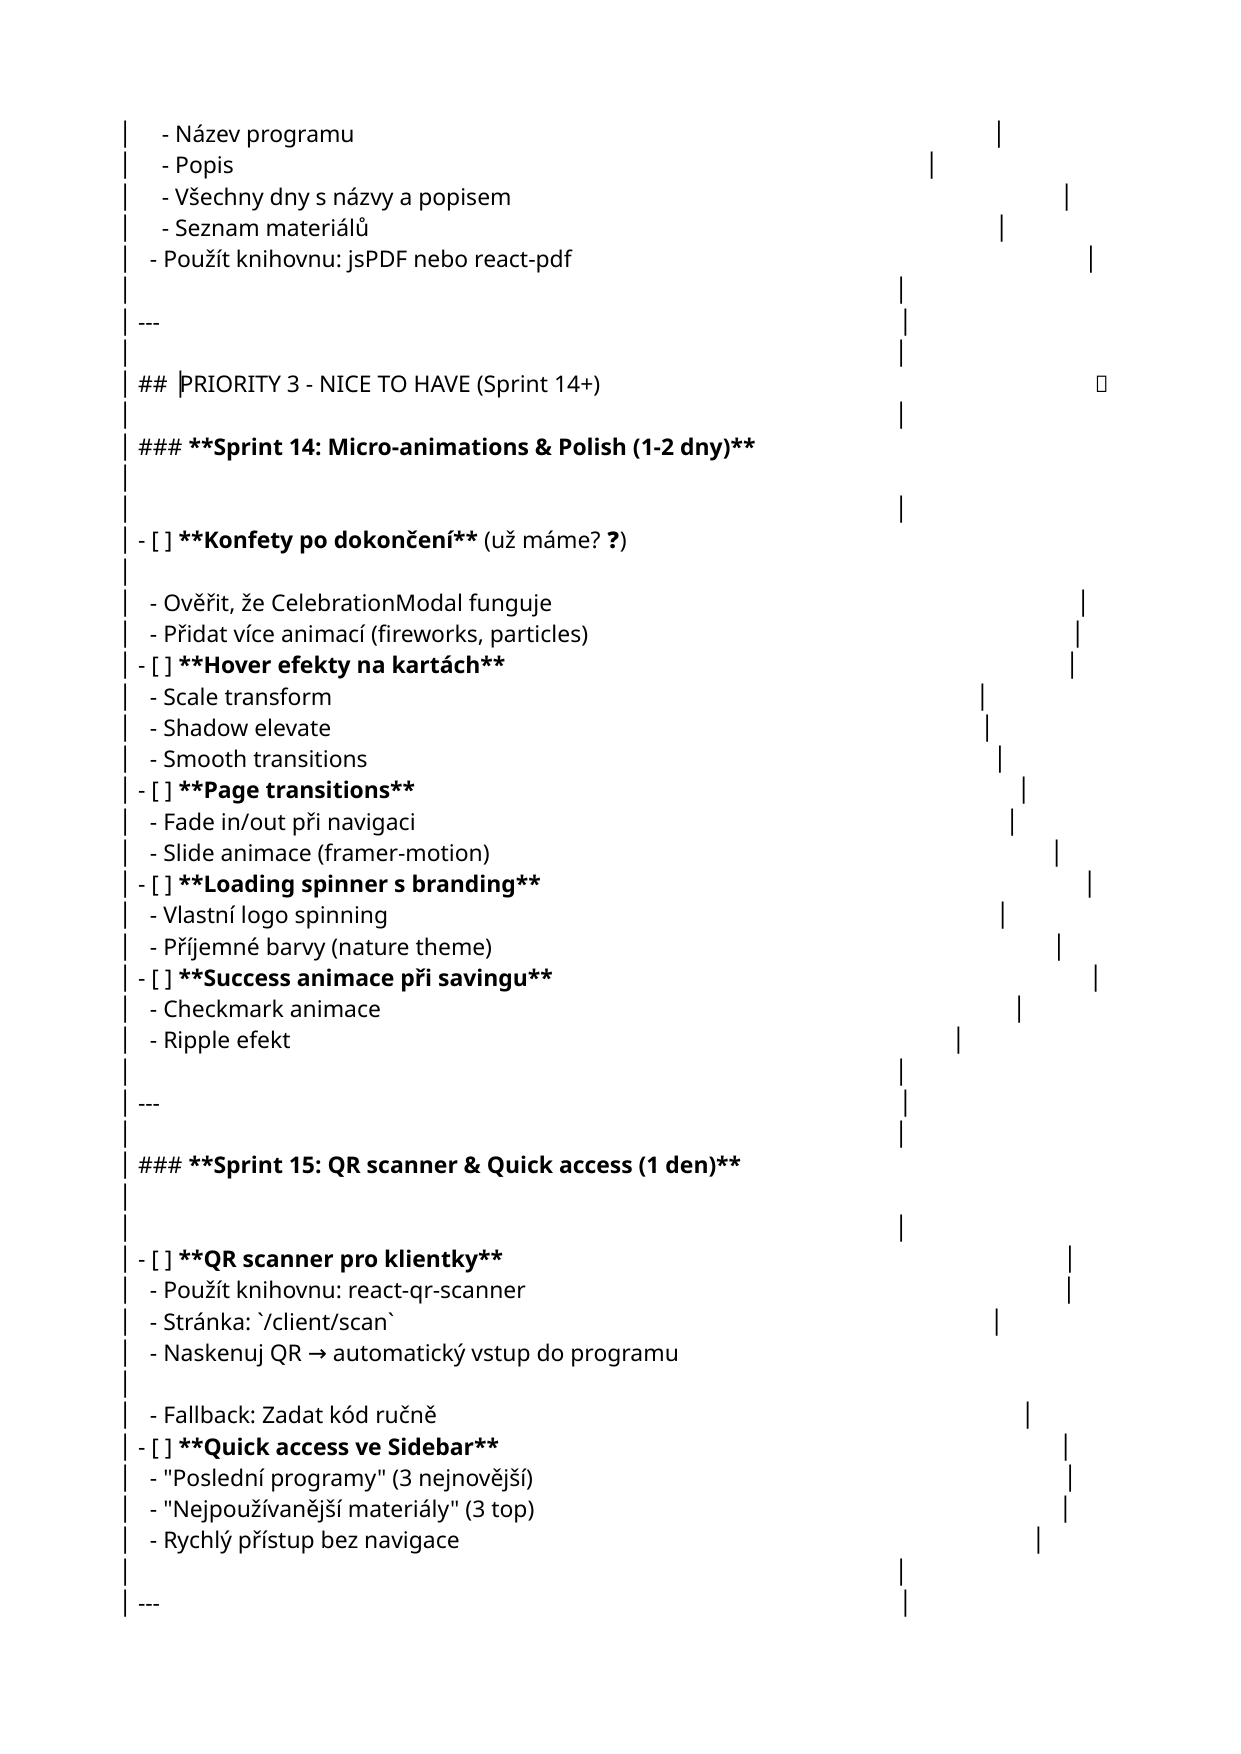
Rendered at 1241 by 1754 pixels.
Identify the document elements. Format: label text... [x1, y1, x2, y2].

text │ - [ ] **QR scanner pro klientky** │ [118, 1243, 1122, 1274]
text │ - [ ] **Hover efekty na kartách** │ [118, 649, 1122, 681]
text │ │ [118, 493, 1122, 524]
text │ - Příjemné barvy (nature theme) │ [118, 931, 1122, 962]
text │ - [ ] **Konfety po dokončení** (už máme? ❓) │ [118, 524, 1122, 587]
text │ │ [118, 399, 1122, 431]
text │ - Fallback: Zadat kód ručně │ [118, 1399, 1122, 1431]
text │ - "Poslední programy" (3 nejnovější) │ [118, 1462, 1122, 1493]
text │ - Ripple efekt │ [118, 1024, 1122, 1056]
text │ - Ověřit, že CelebrationModal funguje │ [118, 587, 1122, 618]
text │ - Popis │ [118, 149, 1122, 181]
text │ - Smooth transitions │ [118, 743, 1122, 774]
text │ - Vlastní logo spinning │ [118, 899, 1122, 931]
text │ - [ ] **Quick access ve Sidebar** │ [118, 1431, 1122, 1462]
text │ - Název programu │ [118, 118, 1122, 149]
text │ --- │ [118, 1087, 1122, 1118]
text │ - Fade in/out při navigaci │ [118, 806, 1122, 837]
text │ - Použít knihovnu: jsPDF nebo react-pdf │ [118, 243, 1122, 274]
text │ ### **Sprint 15: QR scanner & Quick access (1 den)** │ [118, 1149, 1122, 1212]
text │ - Použít knihovnu: react-qr-scanner │ [118, 1274, 1122, 1306]
text │ - Přidat více animací (fireworks, particles) │ [118, 618, 1122, 649]
text │ --- │ [118, 1587, 1122, 1618]
text │ - [ ] **Loading spinner s branding** │ [118, 868, 1122, 899]
text │ - Shadow elevate │ [118, 712, 1122, 743]
text │ ### **Sprint 14: Micro-animations & Polish (1-2 dny)** │ [118, 431, 1122, 493]
text │ - "Nejpoužívanější materiály" (3 top) │ [118, 1493, 1122, 1524]
text │ --- │ [118, 306, 1122, 337]
text │ - Stránka: `/client/scan` │ [118, 1306, 1122, 1337]
text │ │ [118, 274, 1122, 306]
text │ - [ ] **Success animace při savingu** │ [118, 962, 1122, 993]
text │ - Seznam materiálů │ [118, 212, 1122, 243]
text │ - Naskenuj QR → automatický vstup do programu │ [118, 1337, 1122, 1399]
text │ - [ ] **Page transitions** │ [118, 774, 1122, 806]
text │ │ [118, 1118, 1122, 1149]
text │ - Rychlý přístup bez navigace │ [118, 1524, 1122, 1556]
text │ - Scale transform │ [118, 681, 1122, 712]
text │ │ [118, 337, 1122, 368]
text │ - Všechny dny s názvy a popisem │ [118, 181, 1122, 212]
text │ │ [118, 1556, 1122, 1587]
text │ │ [118, 1212, 1122, 1243]
text │ │ [118, 1056, 1122, 1087]
text │ - Slide animace (framer-motion) │ [118, 837, 1122, 868]
text │ ## 💡 PRIORITY 3 - NICE TO HAVE (Sprint 14+) │ [118, 368, 1122, 399]
text │ - Checkmark animace │ [118, 993, 1122, 1024]
